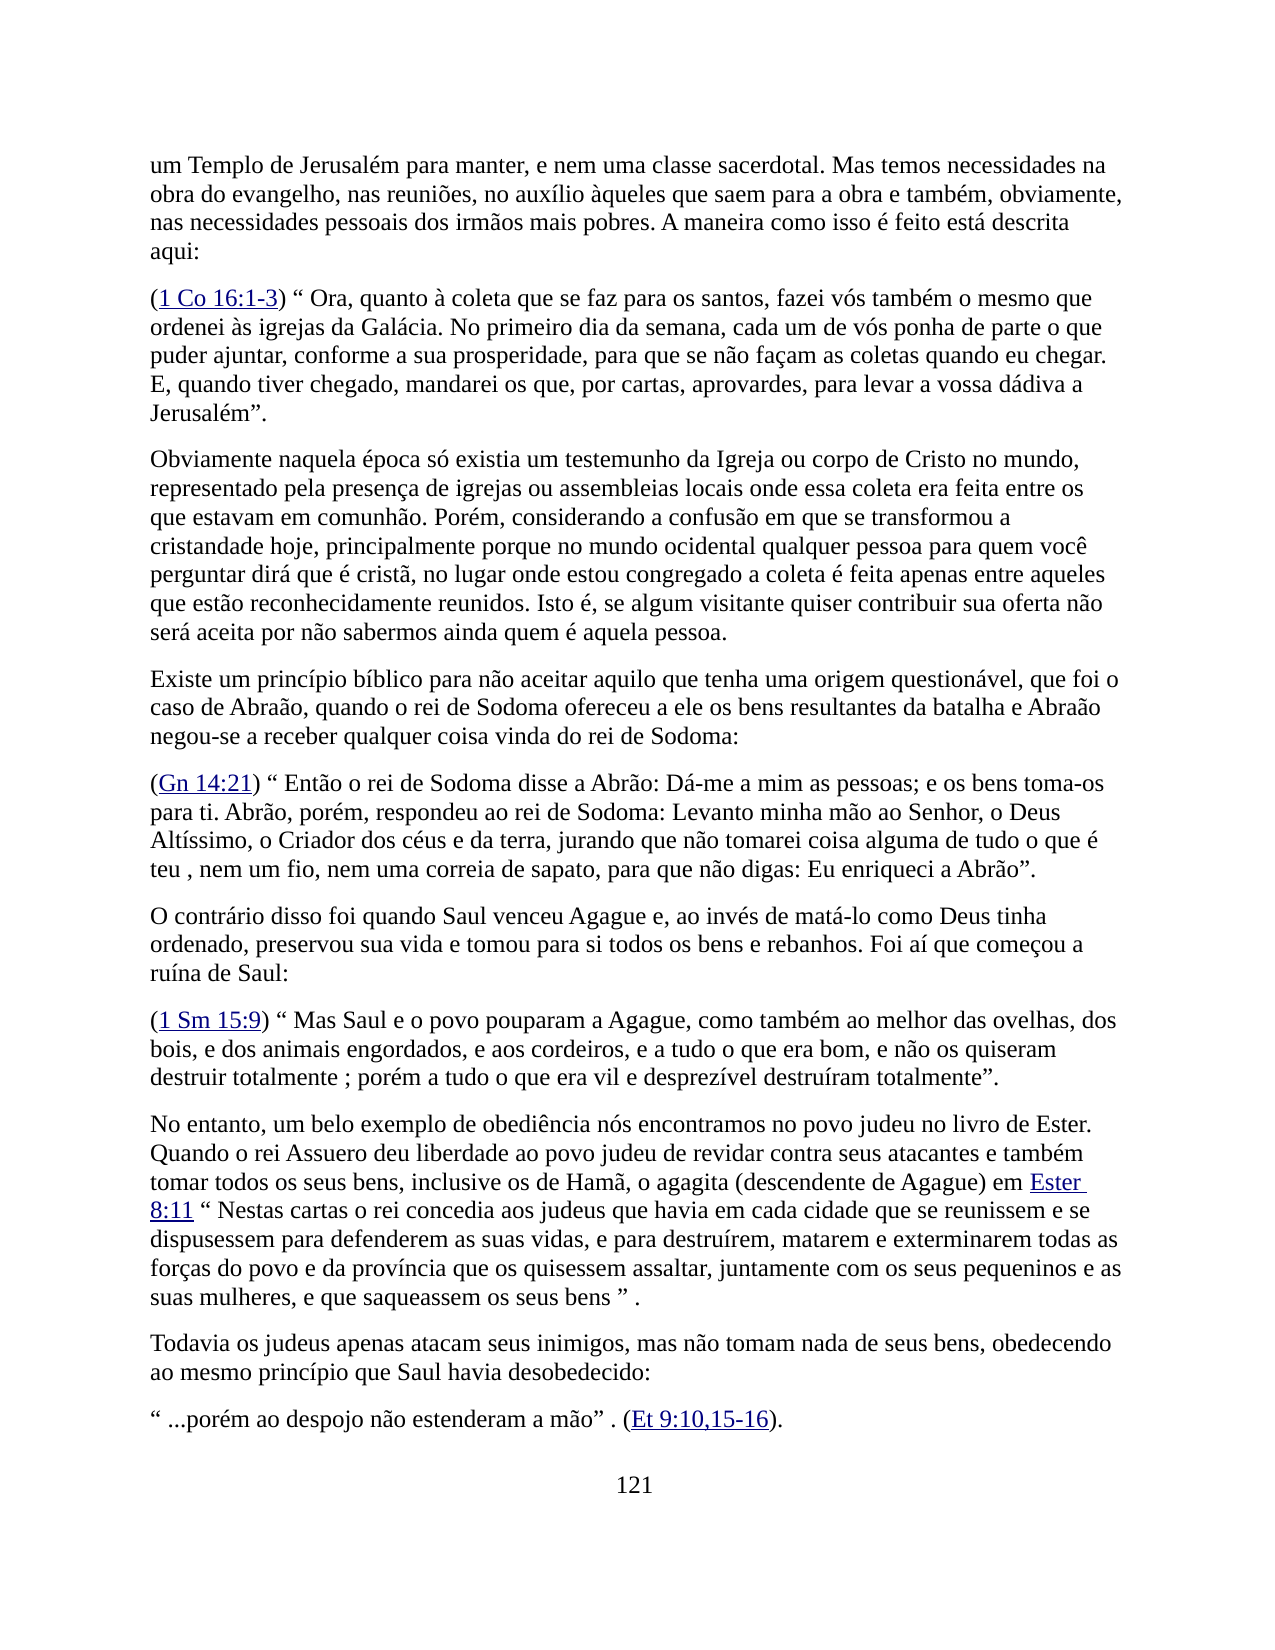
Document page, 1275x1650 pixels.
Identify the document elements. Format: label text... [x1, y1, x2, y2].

text Obviamente naquela época só existia um testemunho da Igreja ou corpo de Cristo no mundo, representado pela presença de igrejas ou assembleias locais onde essa coleta era feita entre os que estavam em comunhão. Porém, considerando a confusão em que se transformou a cristandade hoje, principalmente porque no mundo ocidental qualquer pessoa para quem você perguntar dirá que é cristã, no lugar onde estou congregado a coleta é feita apenas entre aqueles que estão reconhecidamente reunidos. Isto é, se algum visitante quiser contribuir sua oferta não será aceita por não sabermos ainda quem é aquela pessoa. [150, 444, 1125, 646]
text um Templo de Jerusalém para manter, e nem uma classe sacerdotal. Mas temos necessidades na obra do evangelho, nas reuniões, no auxílio àqueles que saem para a obra e também, obviamente, nas necessidades pessoais dos irmãos mais pobres. A maneira como isso é feito está descrita aqui: [150, 150, 1125, 265]
text (Gn 14:21) “ Então o rei de Sodoma disse a Abrão: Dá-me a mim as pessoas; e os bens toma-os para ti. Abrão, porém, respondeu ao rei de Sodoma: Levanto minha mão ao Senhor, o Deus Altíssimo, o Criador dos céus e da terra, jurando que não tomarei coisa alguma de tudo o que é teu , nem um fio, nem uma correia de sapato, para que não digas: Eu enriqueci a Abrão”. [150, 768, 1125, 883]
text No entanto, um belo exemplo de obediência nós encontramos no povo judeu no livro de Ester. Quando o rei Assuero deu liberdade ao povo judeu de revidar contra seus atacantes e também tomar todos os seus bens, inclusive os de Hamã, o agagita (descendente de Agague) em Ester 8:11 “ Nestas cartas o rei concedia aos judeus que havia em cada cidade que se reunissem e se dispusessem para defenderem as suas vidas, e para destruírem, matarem e exterminarem todas as forças do povo e da província que os quisessem assaltar, juntamente com os seus pequeninos e as suas mulheres, e que saqueassem os seus bens ” . [150, 1109, 1125, 1310]
text “ ...porém ao despojo não estenderam a mão” . (Et 9:10,15-16). [150, 1404, 1125, 1432]
text (1 Sm 15:9) “ Mas Saul e o povo pouparam a Agague, como também ao melhor das ovelhas, dos bois, e dos animais engordados, e aos cordeiros, e a tudo o que era bom, e não os quiseram destruir totalmente ; porém a tudo o que era vil e desprezível destruíram totalmente”. [150, 1005, 1125, 1091]
text (1 Co 16:1-3) “ Ora, quanto à coleta que se faz para os santos, fazei vós também o mesmo que ordenei às igrejas da Galácia. No primeiro dia da semana, cada um de vós ponha de parte o que puder ajuntar, conforme a sua prosperidade, para que se não façam as coletas quando eu chegar. E, quando tiver chegado, mandarei os que, por cartas, aprovardes, para levar a vossa dádiva a Jerusalém”. [150, 283, 1125, 427]
text Existe um princípio bíblico para não aceitar aquilo que tenha uma origem questionável, que foi o caso de Abraão, quando o rei de Sodoma ofereceu a ele os bens resultantes da batalha e Abraão negou-se a receber qualquer coisa vinda do rei de Sodoma: [150, 664, 1125, 750]
text Todavia os judeus apenas atacam seus inimigos, mas não tomam nada de seus bens, obedecendo ao mesmo princípio que Saul havia desobedecido: [150, 1328, 1125, 1386]
text O contrário disso foi quando Saul venceu Agague e, ao invés de matá-lo como Deus tinha ordenado, preservou sua vida e tomou para si todos os bens e rebanhos. Foi aí que começou a ruína de Saul: [150, 901, 1125, 987]
